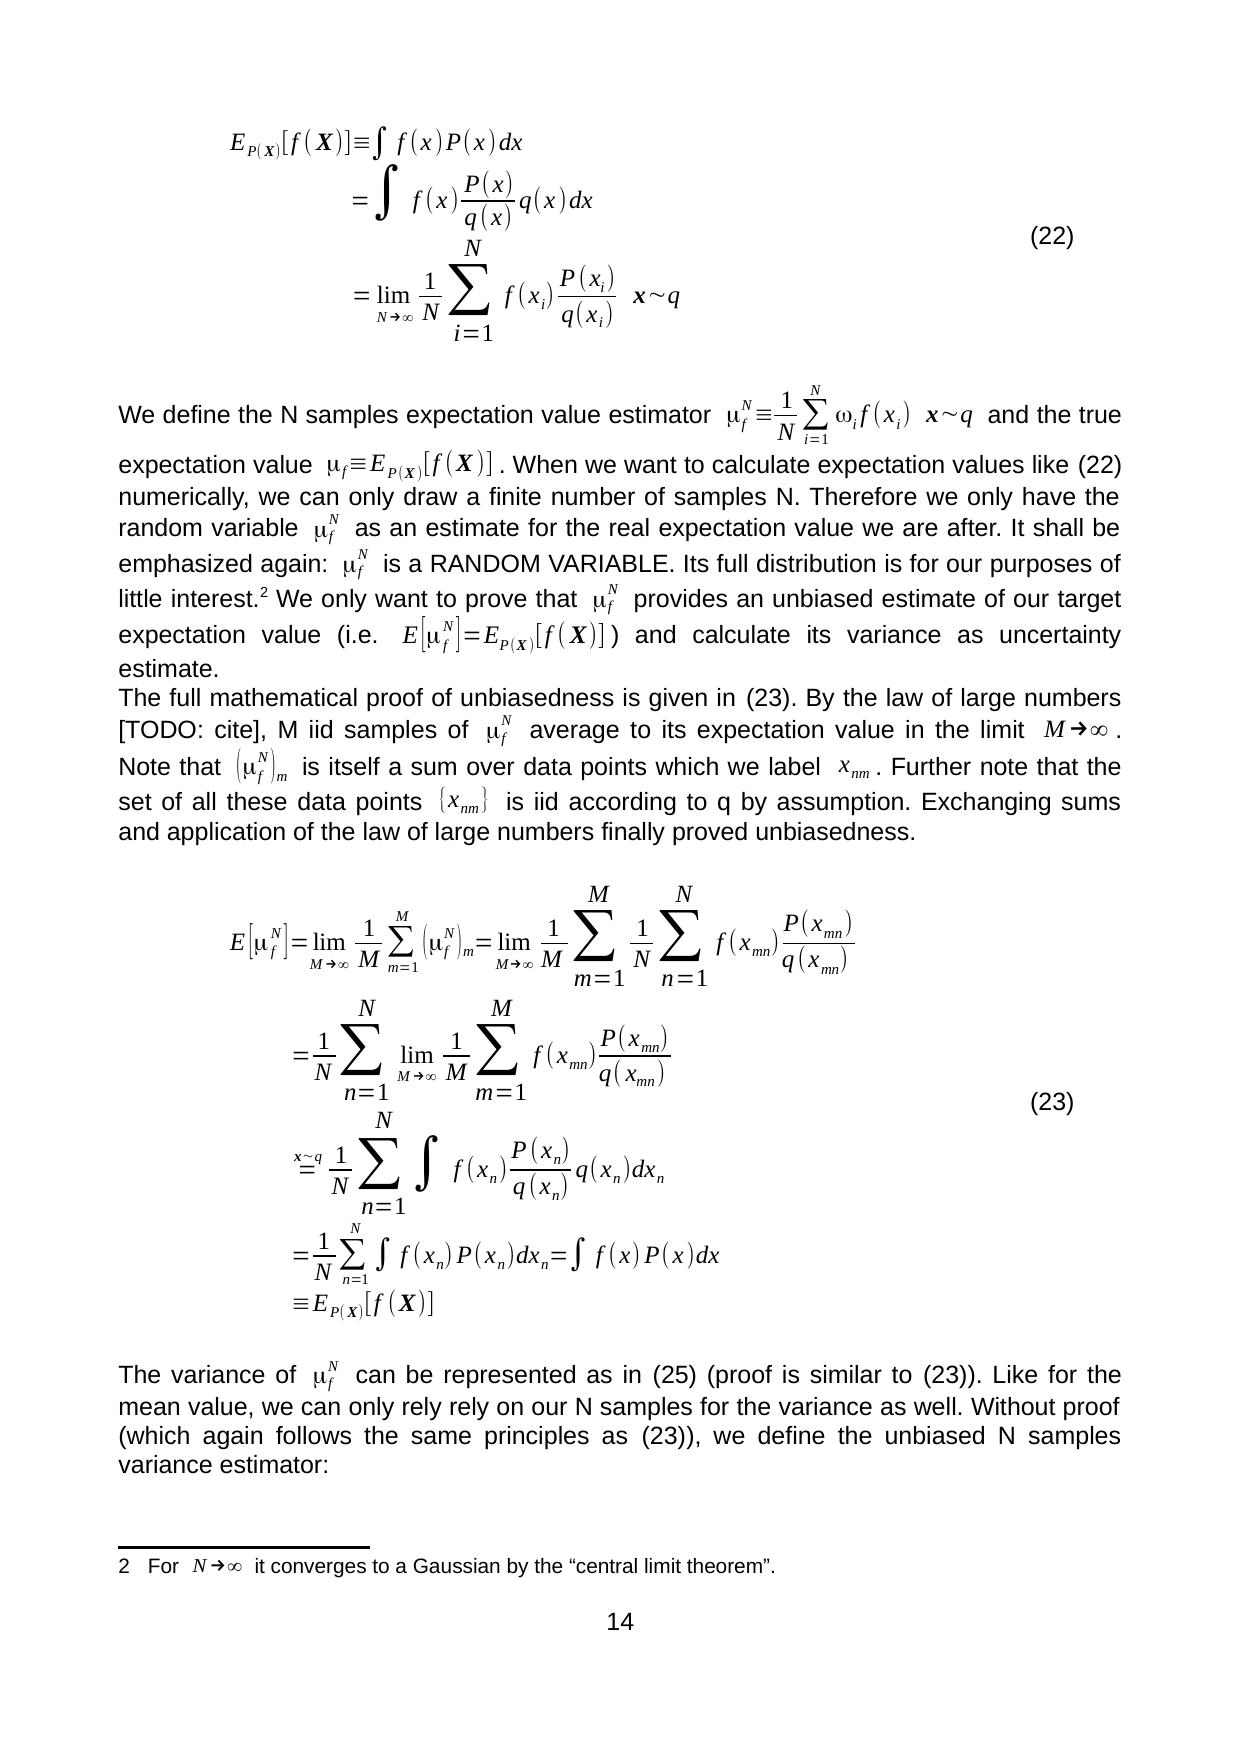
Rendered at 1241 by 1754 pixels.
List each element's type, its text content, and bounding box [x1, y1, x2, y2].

table_header [118, 118, 217, 352]
table_header (22) [1024, 118, 1123, 352]
table_header (23) [1024, 875, 1123, 1328]
table_header [118, 875, 217, 1328]
table_header [217, 875, 1024, 1328]
text We define the N samples expectation value estimator and the true expectation value . When we want to calculate expectation values like (22) numerically, we can only draw a finite number of samples N. Therefore we only have the random variable as an estimate for the real expectation value we are after. It shall be emphasized again: is a RANDOM VARIABLE. Its full distribution is for our purposes of little interest. We only want to prove that provides an unbiased estimate of our target expectation value (i.e. ) and calculate its variance as uncertainty estimate. [118, 381, 1122, 683]
table_header [217, 118, 1024, 352]
text For it converges to a Gaussian by the “central limit theorem”. [118, 1554, 1122, 1578]
text The full mathematical proof of unbiasedness is given in (23). By the law of large numbers [TODO: cite], M iid samples of average to its expectation value in the limit . Note that is itself a sum over data points which we label . Further note that the set of all these data points is iid according to q by assumption. Exchanging sums and application of the law of large numbers finally proved unbiasedness. [118, 683, 1122, 846]
text The variance of can be represented as in (25) (proof is similar to (23)). Like for the mean value, we can only rely rely on our N samples for the variance as well. Without proof (which again follows the same principles as (23)), we define the unbiased N samples variance estimator: [118, 1357, 1122, 1478]
